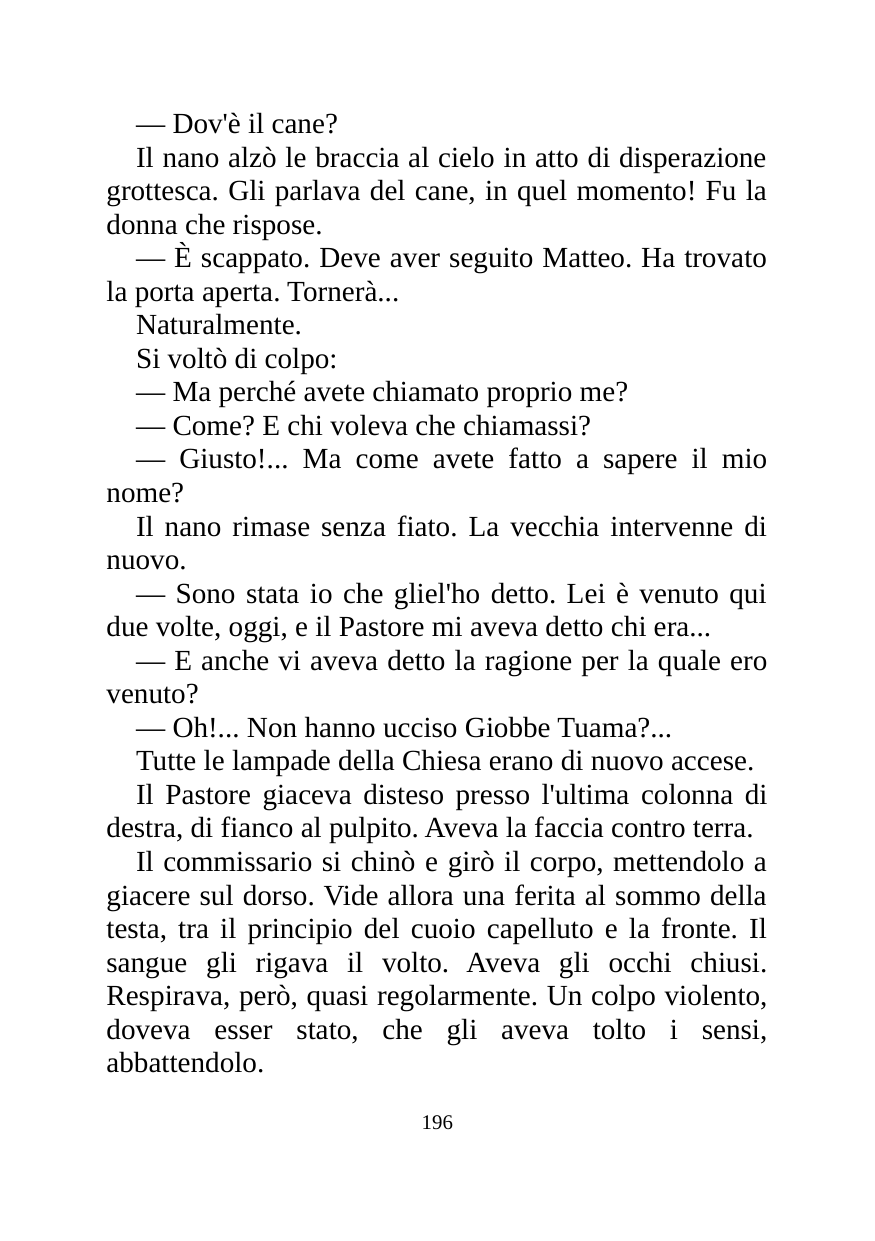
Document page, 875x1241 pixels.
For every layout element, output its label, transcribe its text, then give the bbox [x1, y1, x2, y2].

text Il nano rimase senza fiato. La vecchia intervenne di nuovo. [106, 509, 768, 576]
text Si voltò di colpo: [106, 341, 768, 374]
text Il Pastore giaceva disteso presso l'ultima colonna di destra, di fianco al pulpito. Aveva la faccia contro terra. [106, 777, 768, 844]
text — Ma perché avete chiamato proprio me? [106, 374, 768, 408]
text Naturalmente. [106, 307, 768, 341]
text Tutte le lampade della Chiesa erano di nuovo accese. [106, 743, 768, 777]
text — E anche vi aveva detto la ragione per la quale ero venuto? [106, 643, 768, 710]
text — Oh!... Non hanno ucciso Giobbe Tuama?... [106, 710, 768, 743]
text Il commissario si chinò e girò il corpo, mettendolo a giacere sul dorso. Vide allora una ferita al sommo della testa, tra il principio del cuoio capelluto e la fronte. Il sangue gli rigava il volto. Aveva gli occhi chiusi. Respirava, però, quasi regolarmente. Un colpo violento, doveva esser stato, che gli aveva tolto i sensi, abbattendolo. [106, 844, 768, 1079]
text — Come? E chi voleva che chiamassi? [106, 408, 768, 442]
text — Giusto!... Ma come avete fatto a sapere il mio nome? [106, 442, 768, 509]
text Il nano alzò le braccia al cielo in atto di disperazione grottesca. Gli parlava del cane, in quel momento! Fu la donna che rispose. [106, 140, 768, 240]
text — Sono stata io che gliel'ho detto. Lei è venuto qui due volte, oggi, e il Pastore mi aveva detto chi era... [106, 576, 768, 643]
text — Dov'è il cane? [106, 106, 768, 140]
text — È scappato. Deve aver seguito Matteo. Ha trovato la porta aperta. Tornerà... [106, 240, 768, 307]
